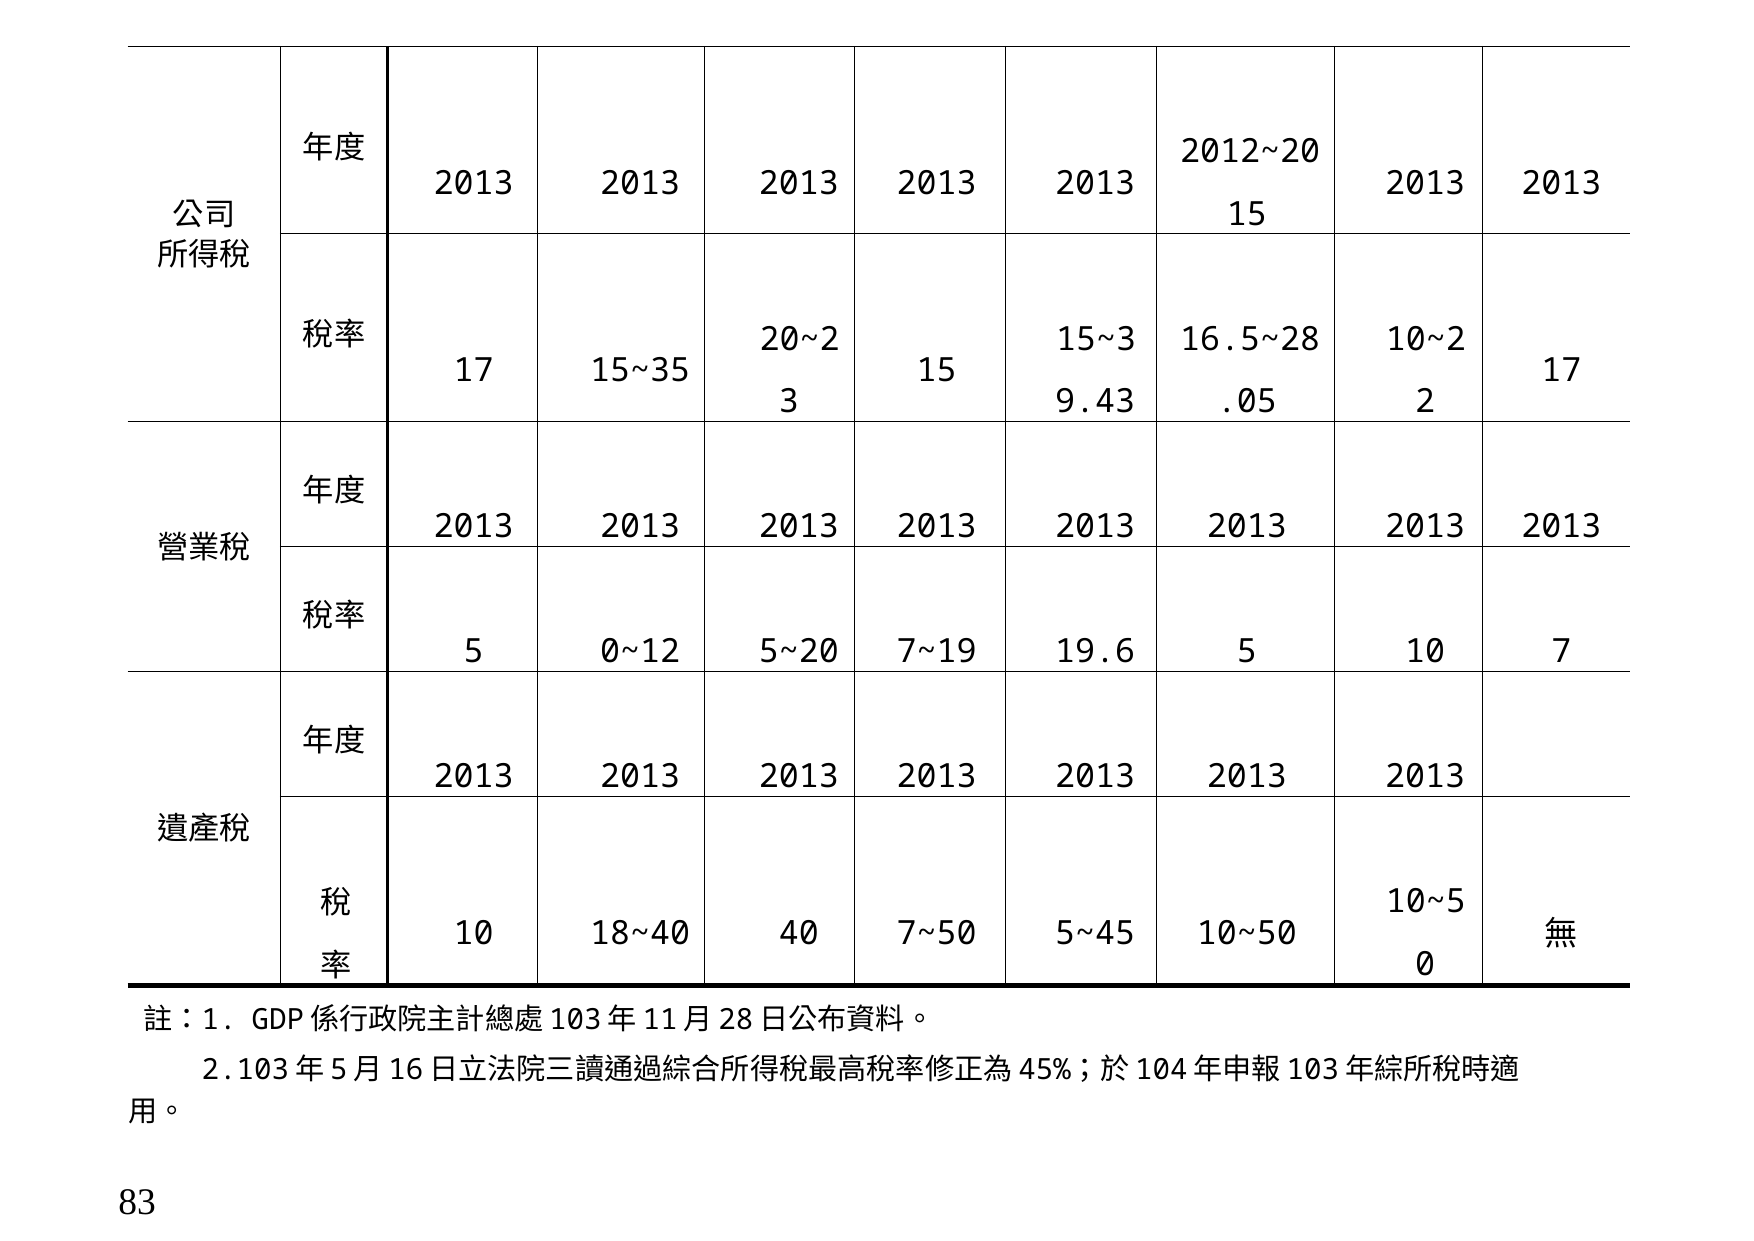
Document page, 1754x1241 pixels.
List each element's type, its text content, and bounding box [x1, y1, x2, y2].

table_cell 2013 [389, 672, 537, 796]
table_cell 年度 [281, 47, 386, 233]
table_cell 5~20 [705, 547, 854, 671]
table_cell 2013 [1157, 672, 1334, 796]
table_cell 5 [1157, 547, 1334, 671]
table_cell 公司 所得稅 [128, 47, 280, 421]
table_cell 2012~2015 [1157, 47, 1334, 233]
table_cell 17 [389, 234, 537, 421]
table_cell 7~19 [855, 547, 1005, 671]
table_cell 稅率 [281, 234, 386, 421]
table_cell 5 [389, 547, 537, 671]
table_cell 2013 [855, 47, 1005, 233]
table_cell 2013 [538, 672, 704, 796]
table_cell 2013 [1157, 422, 1334, 546]
table_cell 2013 [705, 422, 854, 546]
table_cell 15 [855, 234, 1005, 421]
table_cell 15~39.43 [1006, 234, 1156, 421]
table_cell 年度 [281, 422, 386, 546]
table_cell 17 [1483, 234, 1630, 421]
table_cell 40 [705, 797, 854, 983]
table_cell 10~50 [1157, 797, 1334, 983]
table_cell 7 [1483, 547, 1630, 671]
table_cell 2013 [1335, 422, 1482, 546]
table_cell 10 [389, 797, 537, 983]
table_cell 2013 [1335, 47, 1482, 233]
table_cell 2013 [1006, 47, 1156, 233]
table_cell 2013 [855, 672, 1005, 796]
table_cell 20~23 [705, 234, 854, 421]
text 註：1. GDP係行政院主計總處103年11月28日公布資料。 [128, 995, 1543, 1038]
text 2.103年5月16日立法院三讀通過綜合所得稅最高稅率修正為45%；於104年申報103年綜所稅時適用。 [128, 1045, 1543, 1130]
table_cell 年度 [281, 672, 386, 796]
table_cell 遺產稅 [128, 672, 280, 983]
table_cell 2013 [389, 422, 537, 546]
table_cell 2013 [1483, 47, 1630, 233]
table_cell 2013 [705, 672, 854, 796]
table_cell 10 [1335, 547, 1482, 671]
table_cell [1483, 672, 1630, 796]
table_cell 2013 [1006, 422, 1156, 546]
table_cell 7~50 [855, 797, 1005, 983]
table_cell 2013 [1335, 672, 1482, 796]
table_cell 5~45 [1006, 797, 1156, 983]
table_cell 10~22 [1335, 234, 1482, 421]
table_cell 19.6 [1006, 547, 1156, 671]
table_cell 2013 [1006, 672, 1156, 796]
table_cell 營業稅 [128, 422, 280, 671]
table_cell 15~35 [538, 234, 704, 421]
table_cell 18~40 [538, 797, 704, 983]
table_cell 16.5~28.05 [1157, 234, 1334, 421]
table_cell 稅率 [281, 797, 386, 983]
table_cell 2013 [1483, 422, 1630, 546]
table_cell 10~50 [1335, 797, 1482, 983]
table_cell 2013 [538, 422, 704, 546]
table_cell 2013 [538, 47, 704, 233]
table_cell 稅率 [281, 547, 386, 671]
table_cell 0~12 [538, 547, 704, 671]
table_cell 2013 [855, 422, 1005, 546]
table_cell 2013 [705, 47, 854, 233]
table_cell 無 [1483, 797, 1630, 983]
table_cell 2013 [389, 47, 537, 233]
